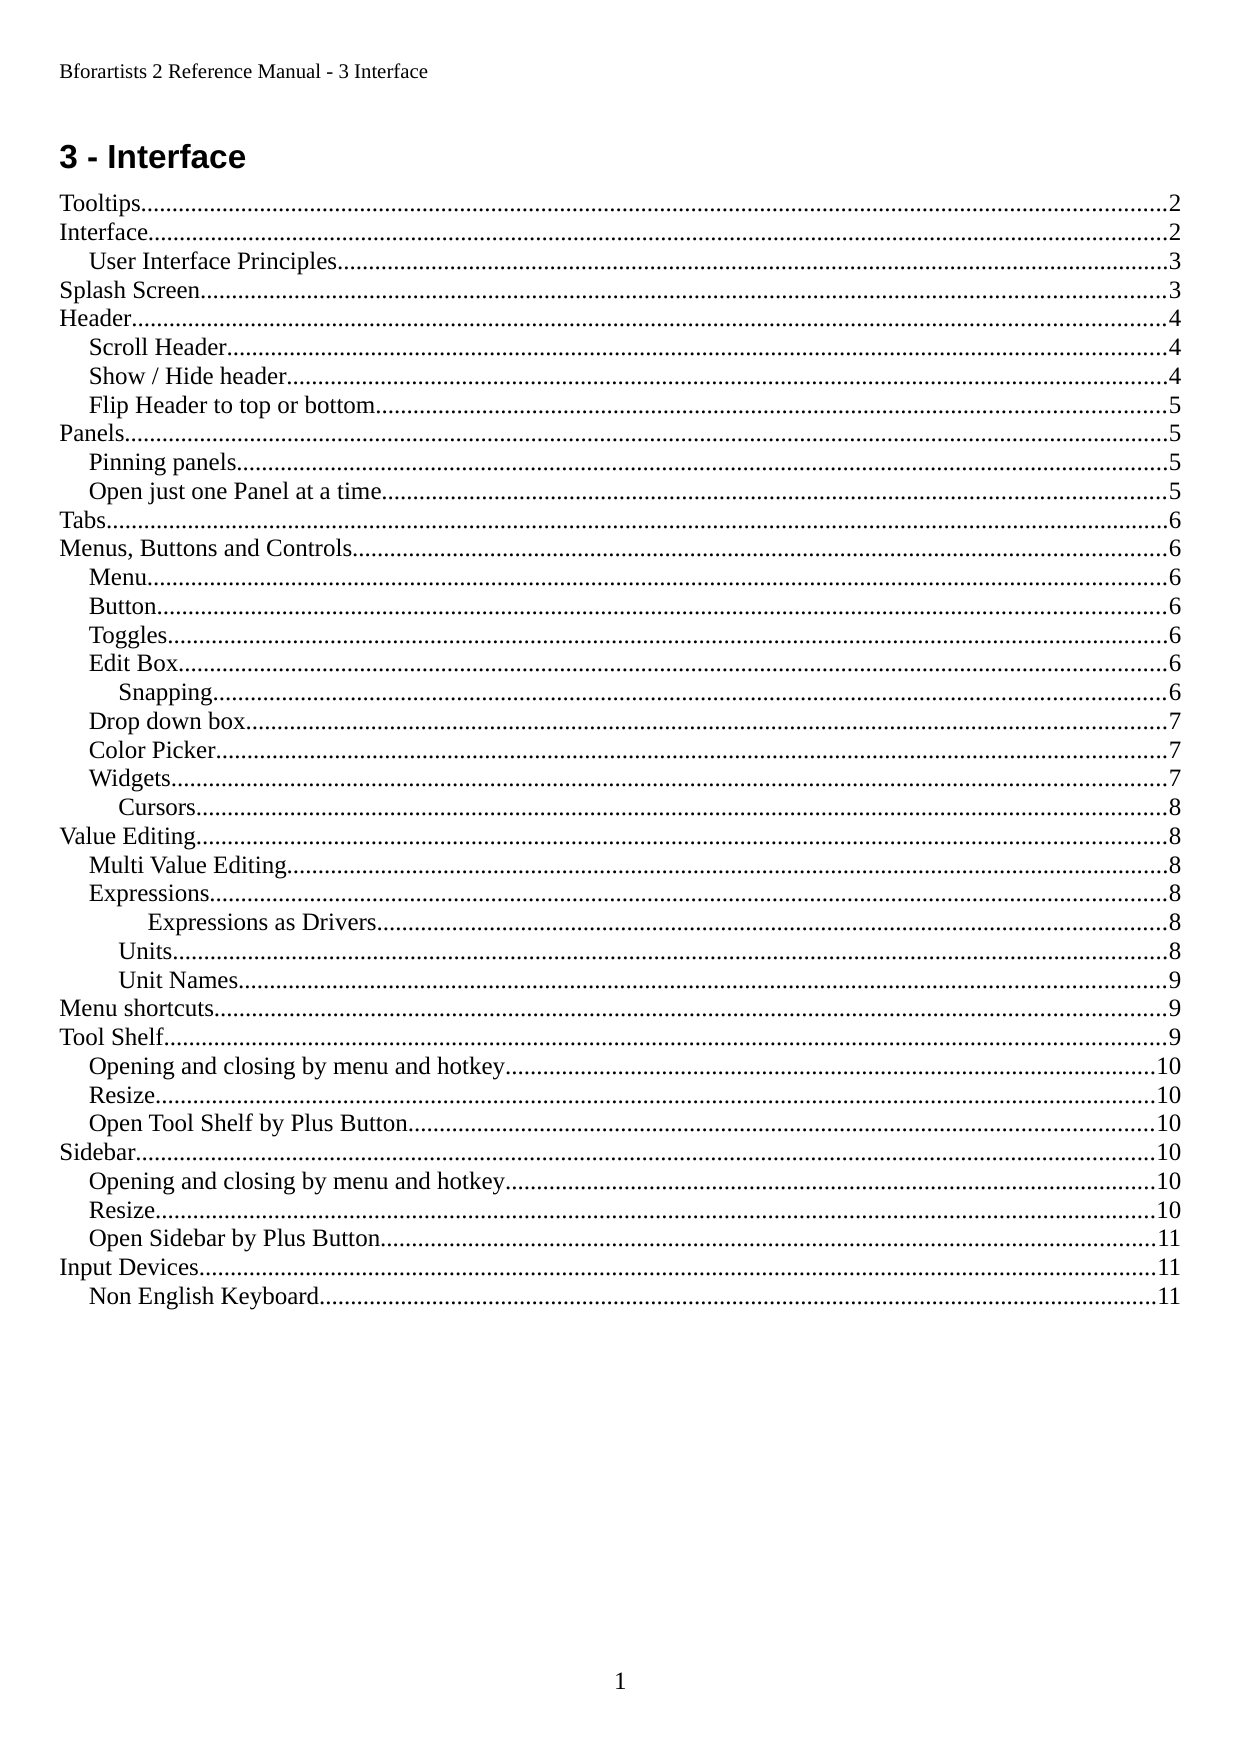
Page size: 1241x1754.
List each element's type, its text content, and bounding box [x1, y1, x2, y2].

text Header 4 [59, 303, 1181, 332]
text Input Devices 11 [59, 1252, 1181, 1281]
text Toggles 6 [88, 620, 1181, 648]
text Opening and closing by menu and hotkey 10 [88, 1051, 1181, 1080]
text Expressions as Drivers 8 [147, 907, 1181, 936]
text Show / Hide header 4 [88, 361, 1181, 390]
text Value Editing 8 [59, 821, 1181, 850]
text Tabs 6 [59, 505, 1181, 533]
text Cursors 8 [118, 792, 1181, 821]
text Resize 10 [88, 1080, 1181, 1108]
text Color Picker 7 [88, 735, 1181, 763]
text Button 6 [88, 591, 1181, 620]
text Multi Value Editing 8 [88, 850, 1181, 878]
text Pinning panels 5 [88, 447, 1181, 476]
text Sidebar 10 [59, 1137, 1181, 1166]
text Open Tool Shelf by Plus Button 10 [88, 1108, 1181, 1137]
text Expressions 8 [88, 878, 1181, 907]
text Flip Header to top or bottom 5 [88, 390, 1181, 418]
text Edit Box 6 [88, 648, 1181, 677]
text Snapping 6 [118, 677, 1181, 706]
text Panels 5 [59, 418, 1181, 447]
text User Interface Principles 3 [88, 246, 1181, 275]
text Tool Shelf 9 [59, 1022, 1181, 1051]
text Units 8 [118, 936, 1181, 965]
text Menu 6 [88, 562, 1181, 591]
text Open Sidebar by Plus Button 11 [88, 1223, 1181, 1252]
text Splash Screen 3 [59, 275, 1181, 303]
text Scroll Header 4 [88, 332, 1181, 361]
text Unit Names 9 [118, 965, 1181, 993]
text Tooltips 2 [59, 188, 1181, 217]
text Drop down box 7 [88, 706, 1181, 735]
text Open just one Panel at a time 5 [88, 476, 1181, 505]
text Non English Keyboard 11 [88, 1281, 1181, 1310]
text Menus, Buttons and Controls 6 [59, 533, 1181, 562]
text Interface 2 [59, 217, 1181, 246]
text Widgets 7 [88, 763, 1181, 792]
text Resize 10 [88, 1195, 1181, 1223]
text Opening and closing by menu and hotkey 10 [88, 1166, 1181, 1195]
text Menu shortcuts 9 [59, 993, 1181, 1022]
subtitle 3 - Interface [59, 138, 1181, 176]
